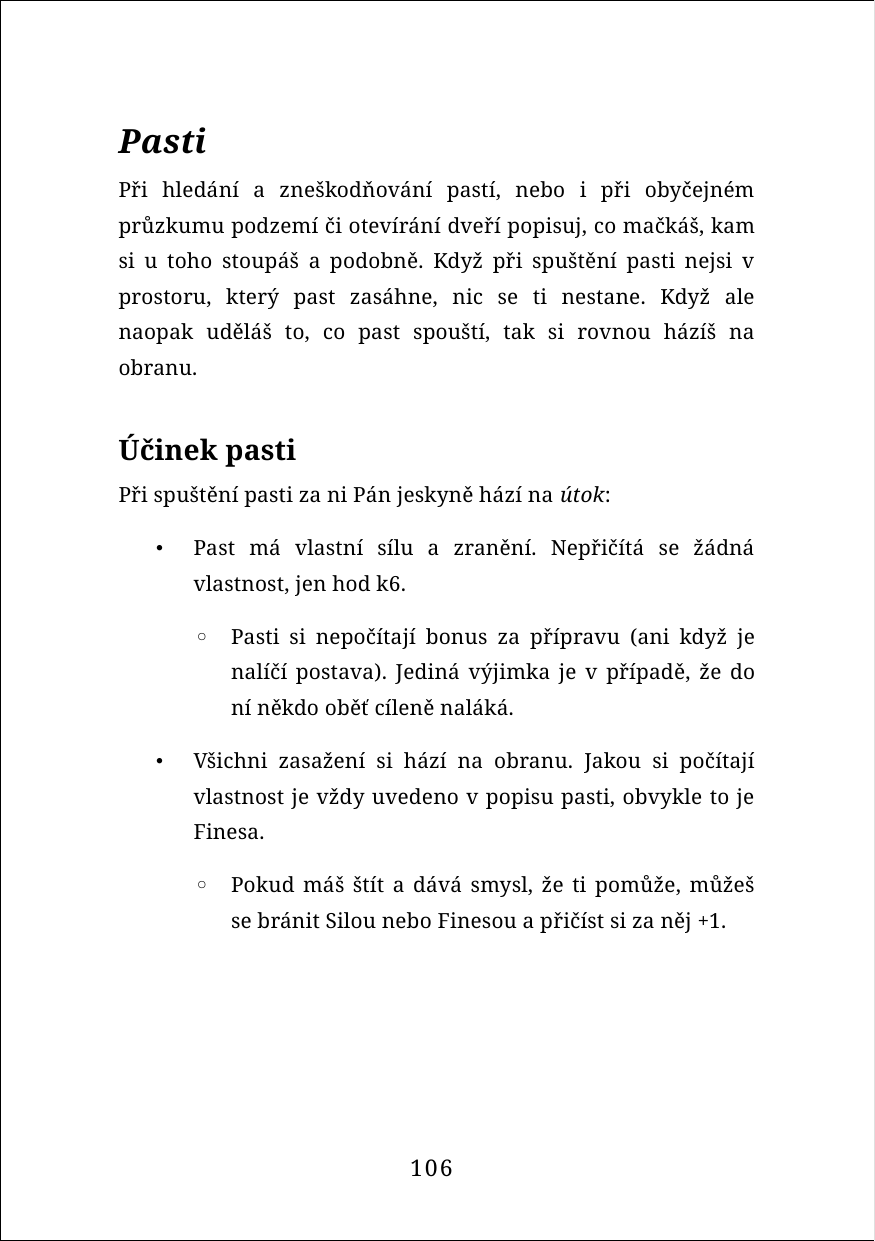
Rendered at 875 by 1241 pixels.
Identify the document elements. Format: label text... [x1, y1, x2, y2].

list Pokud máš štít a dává smysl, že ti pomůže, můžeš se bránit Silou nebo Finesou a přičíst si za něj +1. [193, 871, 756, 934]
list Všichni zasažení si hází na obranu. Jakou si počítají vlastnost je vždy uvedeno v popisu pasti, obvykle to je Finesa. [156, 746, 756, 846]
list Past má vlastní sílu a zranění. Nepřičítá se žádná vlastnost, jen hod k6. [156, 533, 756, 597]
text Při hledání a zneškodňování pastí, nebo i při obyčejném průzkumu podzemí či otevírání dveří popisuj, co mačkáš, kam si u toho stoupáš a podobně. Když při spuštění pasti nejsi v prostoru, který past zasáhne, nic se ti nestane. Když ale naopak uděláš to, co past spouští, tak si rovnou házíš na obranu. [118, 175, 756, 381]
list Pasti si nepočítají bonus za přípravu (ani když je nalíčí postava). Jediná výjimka je v případě, že do ní někdo oběť cíleně naláká. [193, 622, 756, 721]
subtitle Účinek pasti [118, 430, 756, 468]
text Při spuštění pasti za ni Pán jeskyně hází na útok: [118, 480, 756, 508]
subtitle Pasti [118, 118, 756, 164]
